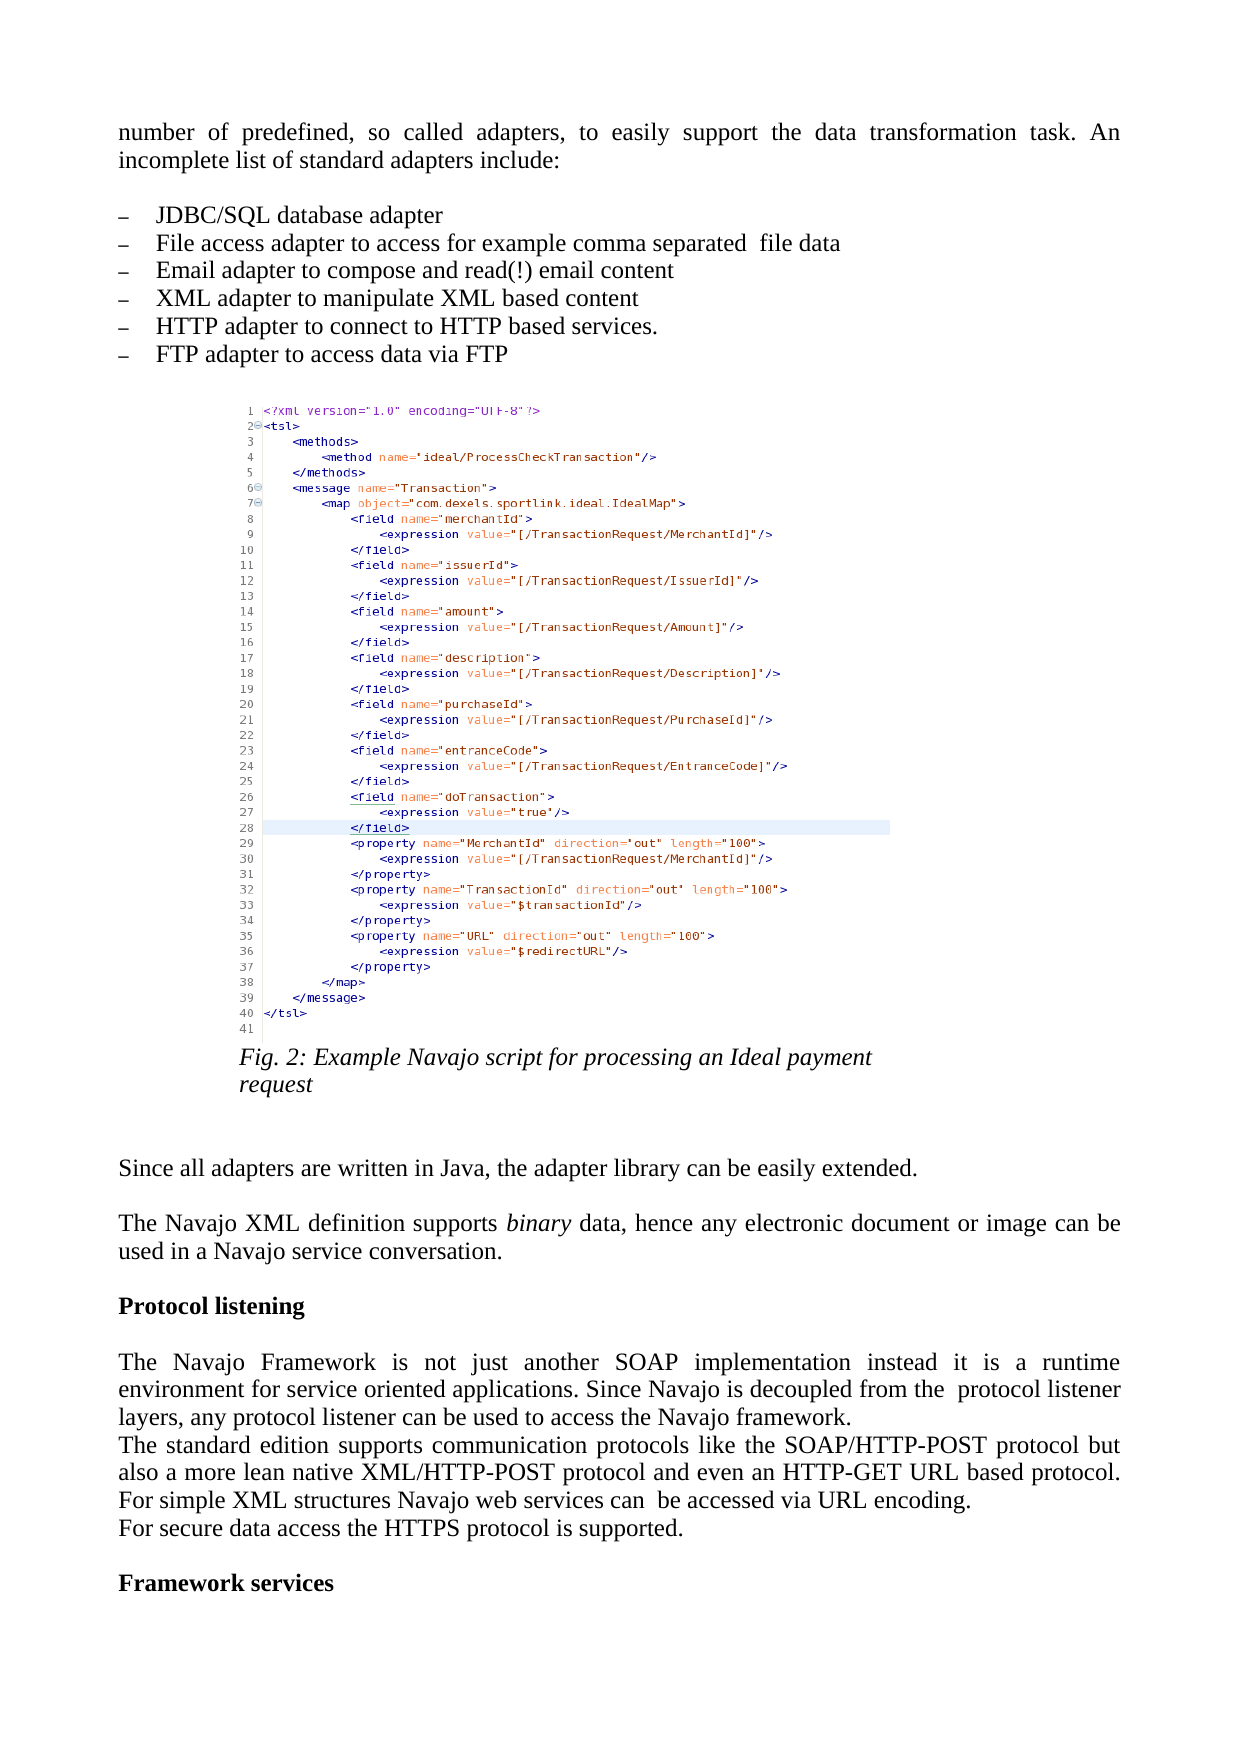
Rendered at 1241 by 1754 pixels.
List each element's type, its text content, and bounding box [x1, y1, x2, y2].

text The standard edition supports communication protocols like the SOAP/HTTP-POST protocol but also a more lean native XML/HTTP-POST protocol and even an HTTP-GET URL based protocol. For simple XML structures Navajo web services can be accessed via URL encoding. [118, 1431, 1122, 1514]
text number of predefined, so called adapters, to easily support the data transformation task. An incomplete list of standard adapters include: [118, 118, 1122, 173]
picture [239, 407, 890, 1043]
text Protocol listening [118, 1292, 1122, 1320]
text Since all adapters are written in Java, the adapter library can be easily extended. [118, 1154, 1122, 1181]
text The Navajo XML definition supports binary data, hence any electronic document or image can be used in a Navajo service conversation. [118, 1209, 1122, 1264]
list File access adapter to access for example comma separated file data [118, 229, 1122, 257]
text For secure data access the HTTPS protocol is supported. [118, 1514, 1122, 1542]
list Email adapter to compose and read(!) email content [118, 257, 1122, 284]
list HTTP adapter to connect to HTTP based services. [118, 312, 1122, 340]
text The Navajo Framework is not just another SOAP implementation instead it is a runtime environment for service oriented applications. Since Navajo is decoupled from the protocol listener layers, any protocol listener can be used to access the Navajo framework. [118, 1348, 1122, 1431]
text Fig. 2: Example Navajo script for processing an Ideal payment request [239, 1043, 890, 1098]
list XML adapter to manipulate XML based content [118, 284, 1122, 312]
list FTP adapter to access data via FTP [118, 340, 1122, 367]
list JDBC/SQL database adapter [118, 201, 1122, 229]
text Framework services [118, 1569, 1122, 1597]
